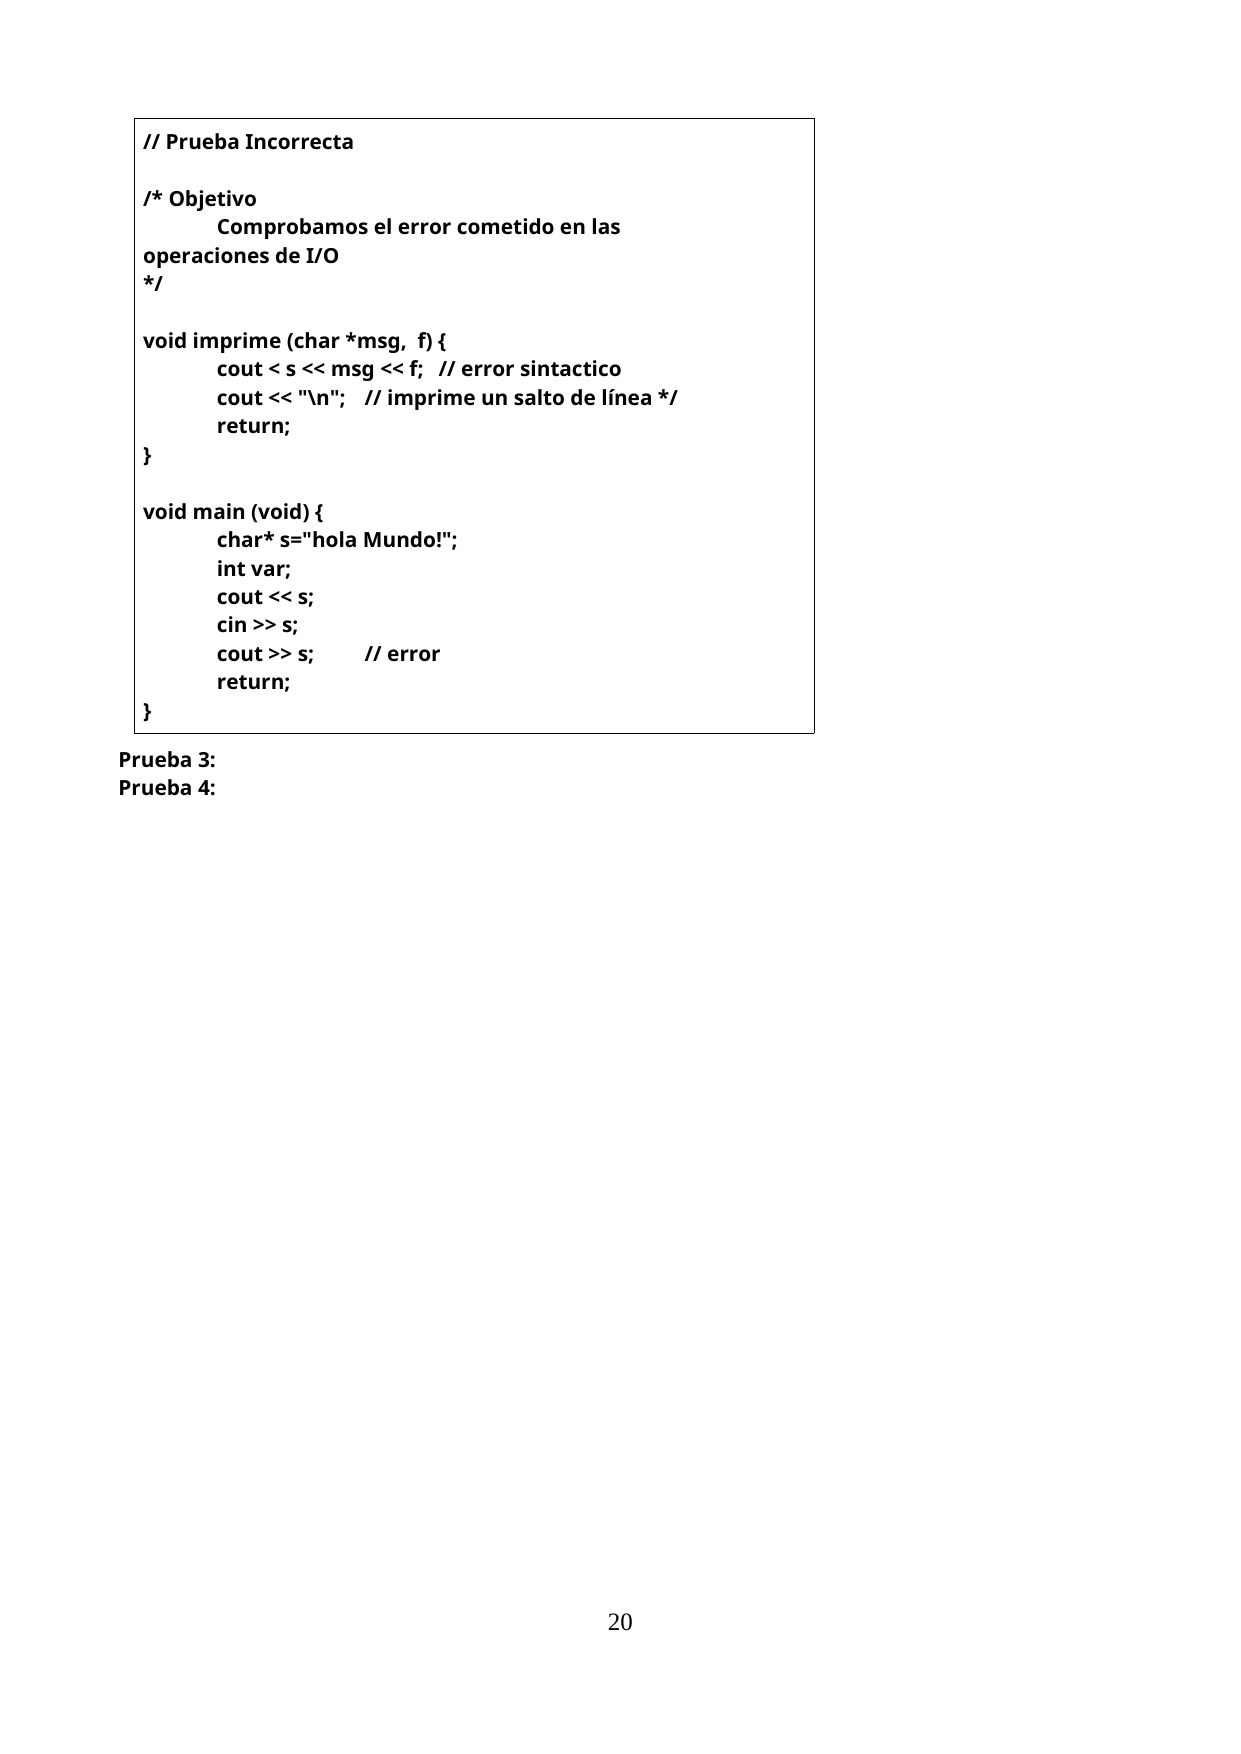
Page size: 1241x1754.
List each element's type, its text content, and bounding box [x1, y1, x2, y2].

text return; [143, 411, 805, 440]
text cout << s; [143, 582, 805, 611]
text Prueba 3: [118, 118, 1122, 773]
text /* Objetivo [143, 184, 805, 212]
text cout >> s; // error [143, 639, 805, 667]
text } [143, 440, 805, 468]
text } [143, 696, 805, 724]
text cout << "\n"; // imprime un salto de línea */ [143, 383, 805, 411]
text operaciones de I/O [143, 241, 805, 269]
text Prueba 4: [118, 773, 1122, 802]
text cout < s << msg << f; // error sintactico [143, 354, 805, 383]
text // Prueba Incorrecta [143, 127, 805, 156]
text int var; [143, 554, 805, 582]
text char* s="hola Mundo!"; [143, 525, 805, 554]
text void main (void) { [143, 497, 805, 525]
text Comprobamos el error cometido en las [143, 212, 805, 241]
text return; [143, 667, 805, 696]
text void imprime (char *msg, f) { [143, 326, 805, 354]
text */ [143, 269, 805, 298]
text cin >> s; [143, 611, 805, 639]
